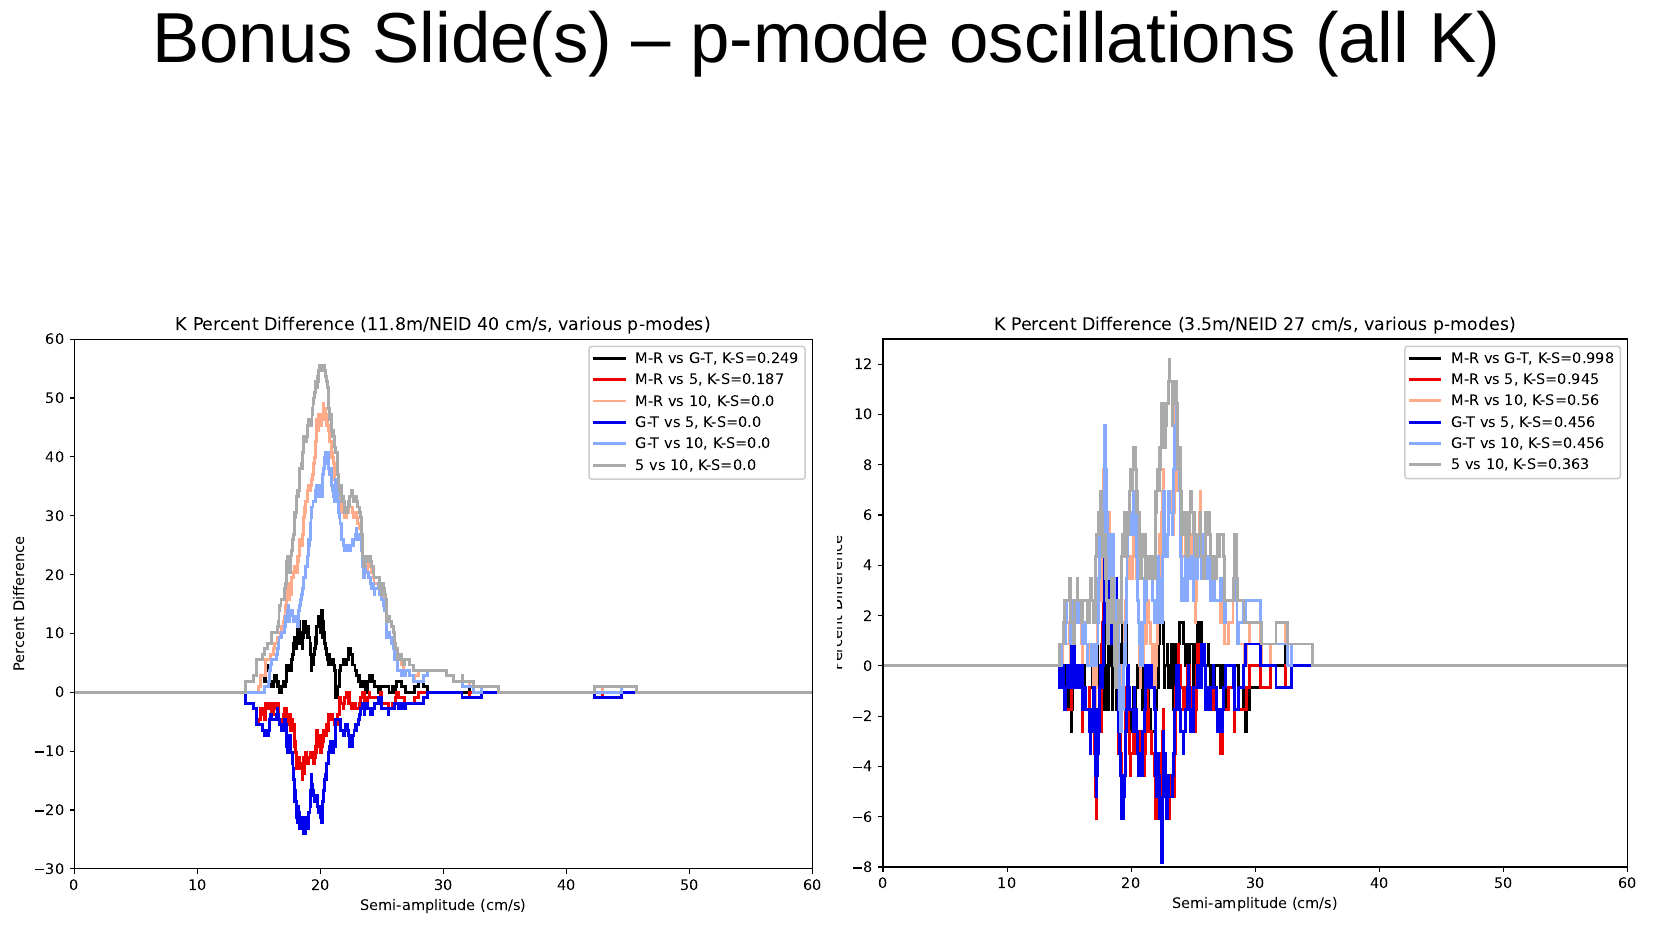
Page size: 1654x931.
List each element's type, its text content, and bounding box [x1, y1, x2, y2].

title Bonus Slide(s) – p-mode oscillations (all K) [0, 0, 1654, 78]
picture [0, 300, 1653, 931]
